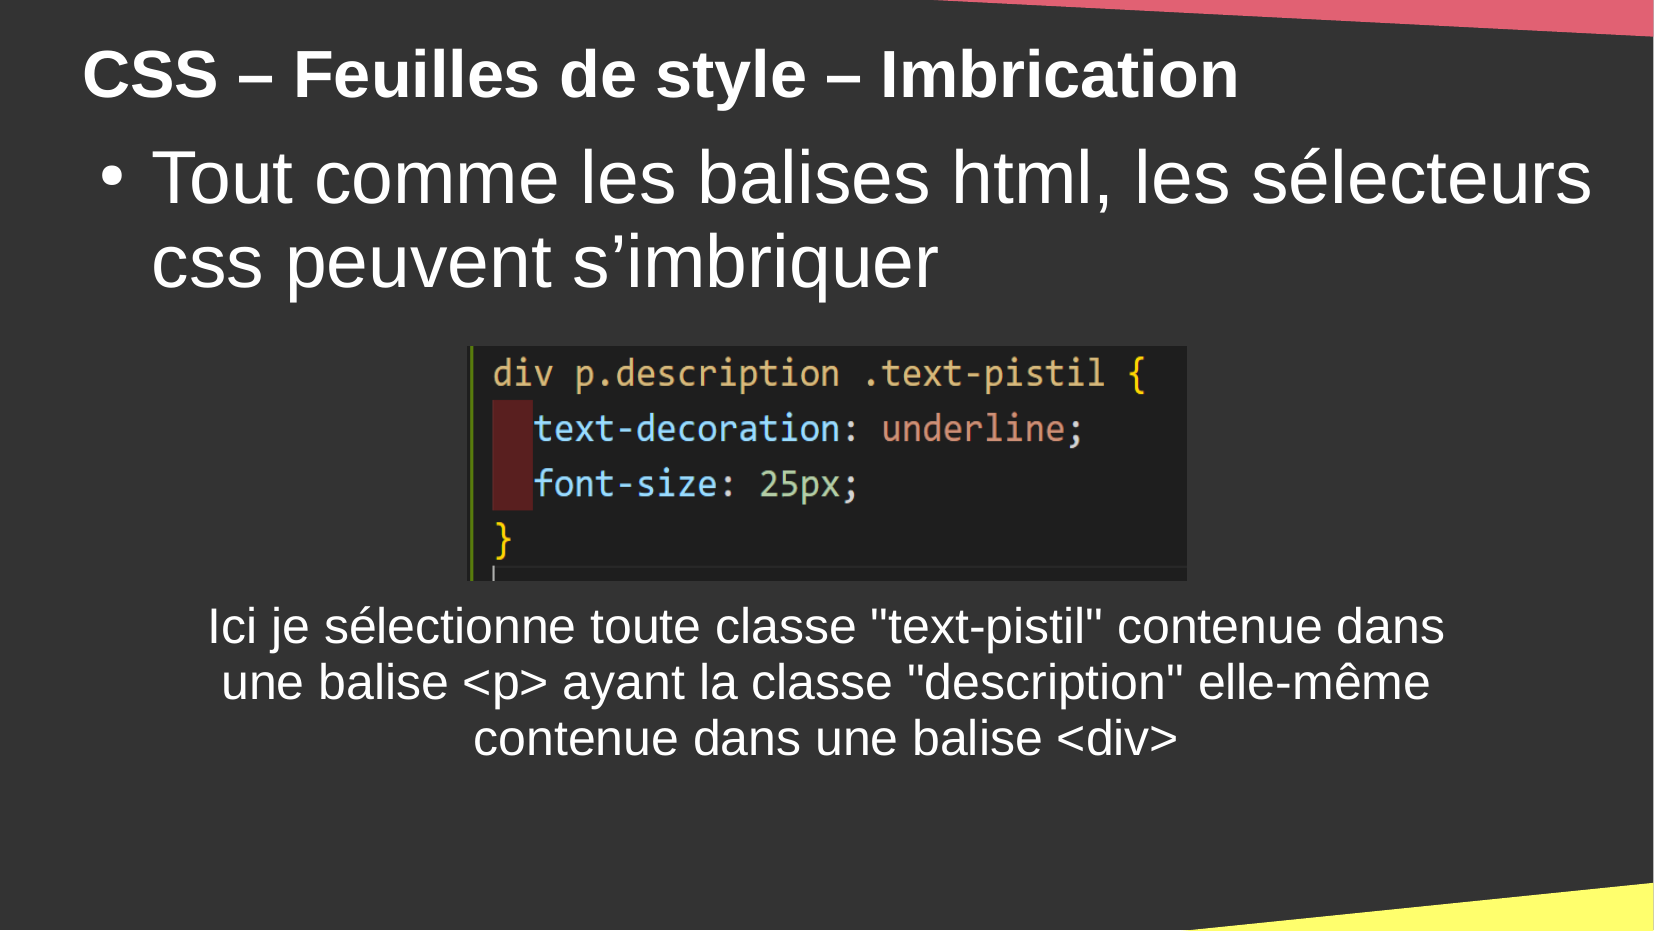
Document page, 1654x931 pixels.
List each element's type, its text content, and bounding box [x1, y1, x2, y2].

title CSS – Feuilles de style – Imbrication [82, 37, 1571, 122]
picture [467, 346, 1187, 581]
text_box [1181, 882, 1654, 931]
text_box [933, 0, 1654, 37]
title Ici je sélectionne toute classe "text-pistil" contenue dans une balise <p> ayant la classe "description" elle-même contenue dans une balise <div> [159, 598, 1495, 766]
list Tout comme les balises html, les sélecteurs css peuvent s’imbriquer [80, 135, 1605, 304]
